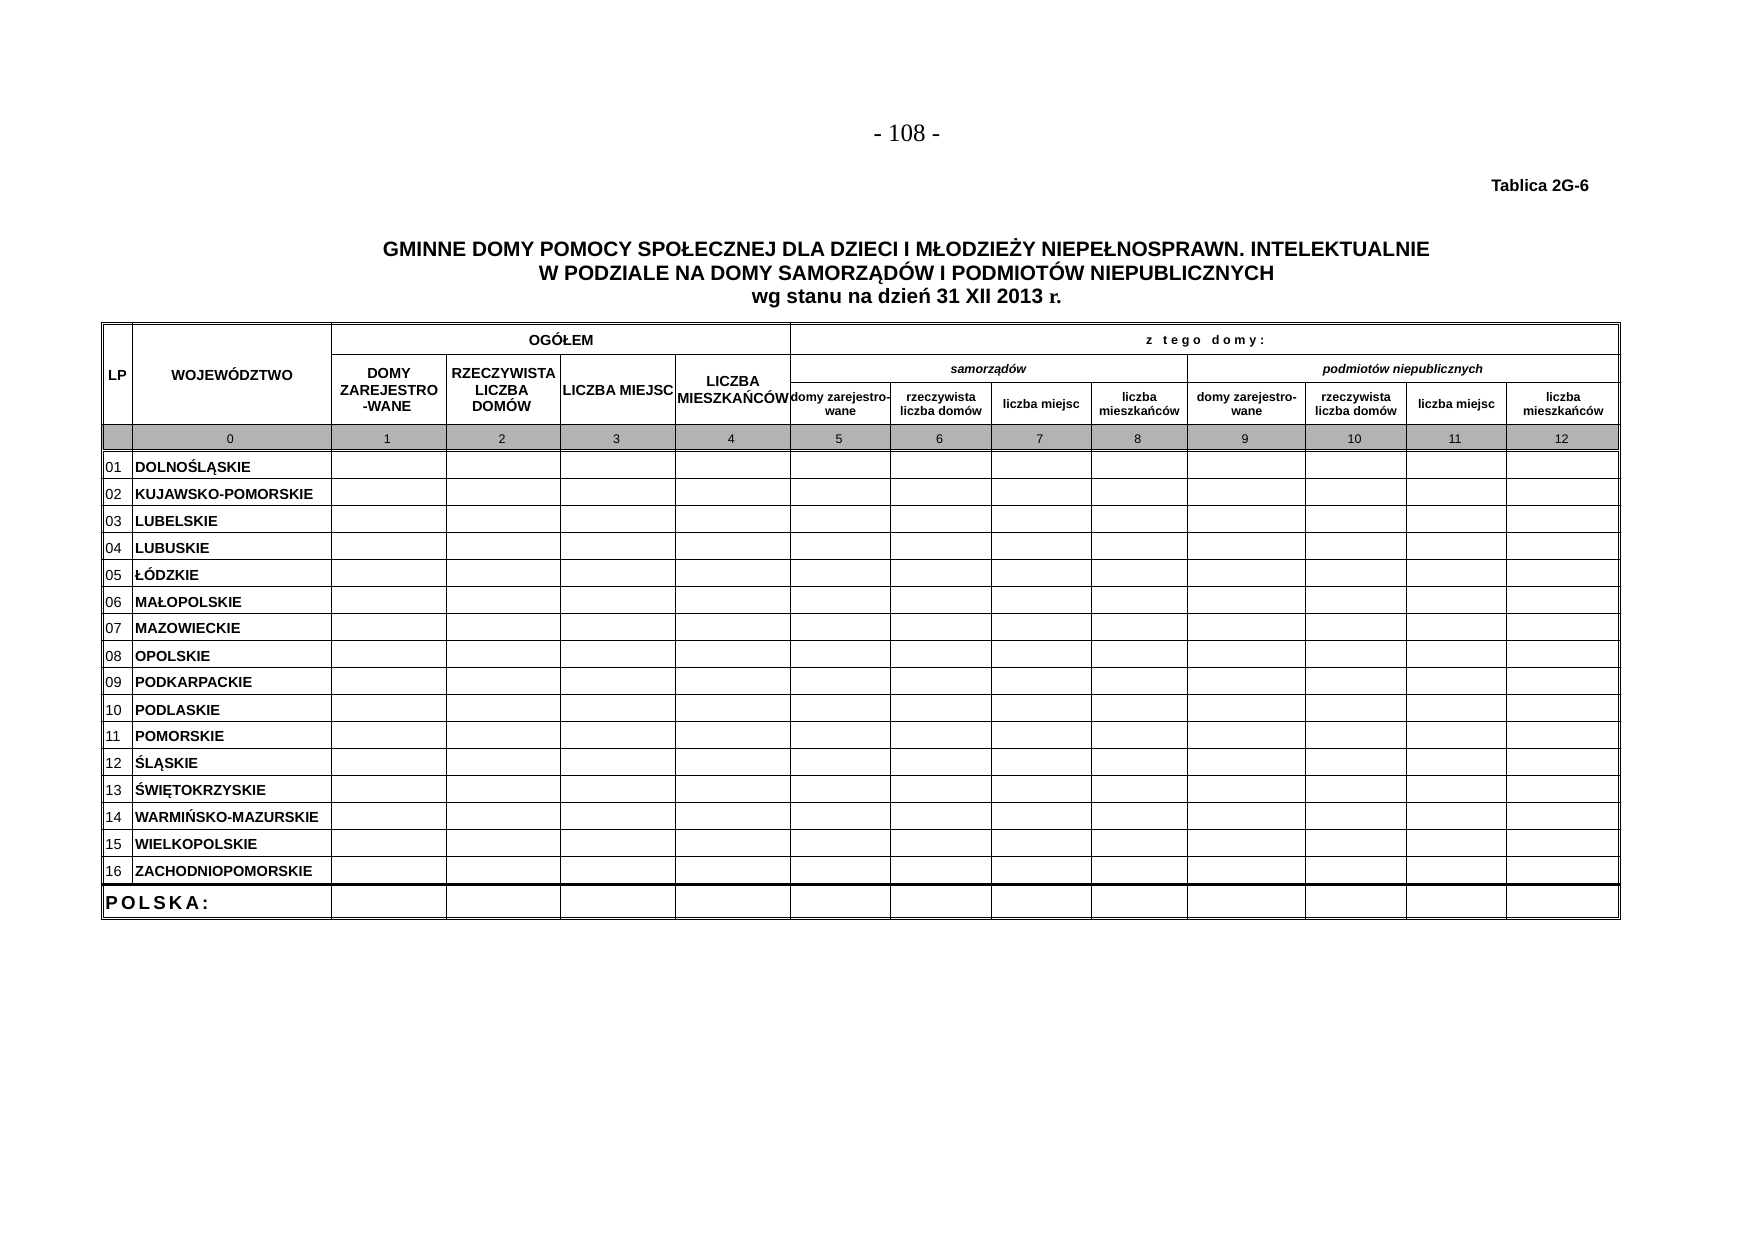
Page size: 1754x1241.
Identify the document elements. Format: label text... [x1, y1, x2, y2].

table_cell ŚLĄSKIE [133, 749, 331, 775]
table_cell [1507, 857, 1618, 883]
table_cell [1407, 749, 1506, 775]
table_cell [1092, 479, 1187, 505]
table_cell 16 [104, 857, 132, 883]
table_cell [561, 452, 675, 478]
table_cell [1188, 452, 1305, 478]
table_cell [791, 452, 890, 478]
table_cell [992, 722, 1091, 748]
table_cell [1092, 587, 1187, 613]
table_header WOJEWÓDZTWO [133, 325, 331, 424]
table_cell [1306, 722, 1406, 748]
table_cell [791, 886, 890, 917]
table_cell [992, 452, 1091, 478]
table_cell 04 [104, 533, 132, 559]
table_cell [1407, 506, 1506, 532]
table_cell [992, 886, 1091, 917]
table_cell [447, 533, 560, 559]
table_cell 07 [104, 614, 132, 640]
table_cell [791, 587, 890, 613]
table_cell [447, 695, 560, 721]
table_cell [1407, 776, 1506, 802]
table_cell [1092, 668, 1187, 694]
table_cell [1507, 830, 1618, 856]
table_cell [1407, 614, 1506, 640]
table_cell [676, 587, 790, 613]
table_cell [561, 614, 675, 640]
table_cell [992, 614, 1091, 640]
table_cell 12 [1507, 425, 1618, 449]
table_cell [1507, 560, 1618, 586]
table_cell [791, 722, 890, 748]
table_cell [561, 776, 675, 802]
table_cell [791, 695, 890, 721]
table_cell [676, 776, 790, 802]
table_cell [332, 857, 446, 883]
table_cell [1188, 533, 1305, 559]
table_cell [992, 533, 1091, 559]
table_cell [992, 749, 1091, 775]
table_cell [992, 641, 1091, 667]
table_cell [1407, 452, 1506, 478]
table_cell MAZOWIECKIE [133, 614, 331, 640]
table_cell samorządów [791, 355, 1187, 382]
table_cell [791, 803, 890, 829]
table_cell liczba miejsc [992, 383, 1091, 424]
table_cell [992, 560, 1091, 586]
table_cell [332, 614, 446, 640]
table_cell [1092, 803, 1187, 829]
table_cell [447, 506, 560, 532]
table_cell [1306, 560, 1406, 586]
table_cell [676, 668, 790, 694]
table_cell [891, 614, 991, 640]
table_cell [891, 587, 991, 613]
table_cell [447, 857, 560, 883]
table_cell [447, 668, 560, 694]
table_cell ŚWIĘTOKRZYSKIE [133, 776, 331, 802]
table_cell [791, 641, 890, 667]
table_cell [1507, 614, 1618, 640]
table_cell [676, 560, 790, 586]
table_cell [447, 560, 560, 586]
table_cell [676, 857, 790, 883]
table_cell [1407, 722, 1506, 748]
table_cell [1188, 749, 1305, 775]
table_cell [791, 830, 890, 856]
table_cell [676, 803, 790, 829]
table_cell 05 [104, 560, 132, 586]
table_cell [1188, 641, 1305, 667]
table_cell [332, 668, 446, 694]
table_cell [561, 803, 675, 829]
table_cell [676, 886, 790, 917]
table_cell 12 [104, 749, 132, 775]
table_cell 10 [1306, 425, 1406, 449]
table_cell [791, 668, 890, 694]
table_cell [332, 886, 446, 917]
table_cell [891, 749, 991, 775]
table_cell [561, 830, 675, 856]
table_cell [1407, 587, 1506, 613]
table_cell domy zarejestro-wane [1188, 383, 1305, 424]
table_cell [676, 641, 790, 667]
table_cell [791, 479, 890, 505]
table_cell [1306, 776, 1406, 802]
table_cell 6 [891, 425, 991, 449]
table_cell OPOLSKIE [133, 641, 331, 667]
table_cell LUBELSKIE [133, 506, 331, 532]
table_cell [1092, 776, 1187, 802]
table_cell [1507, 886, 1618, 917]
table_cell [332, 479, 446, 505]
table_cell [1188, 722, 1305, 748]
table_cell [676, 614, 790, 640]
table_cell [561, 886, 675, 917]
table_cell [332, 641, 446, 667]
table_cell [332, 452, 446, 478]
table_cell [447, 830, 560, 856]
table_cell [1407, 668, 1506, 694]
subtitle W PODZIALE NA DOMY SAMORZĄDÓW I PODMIOTÓW NIEPUBLICZNYCH [148, 260, 1665, 284]
table_header OGÓŁEM [332, 325, 790, 354]
table_cell [1188, 776, 1305, 802]
table_cell [1092, 857, 1187, 883]
table_cell 2 [447, 425, 560, 449]
table_cell [1188, 614, 1305, 640]
table_cell [1306, 857, 1406, 883]
table_cell [891, 560, 991, 586]
table_cell [1188, 830, 1305, 856]
table_cell [1188, 506, 1305, 532]
table_cell [1188, 857, 1305, 883]
table_cell 4 [676, 425, 790, 449]
table_cell [1407, 479, 1506, 505]
table_cell [791, 776, 890, 802]
table_cell 01 [104, 452, 132, 478]
table_cell [1507, 479, 1618, 505]
table_cell [561, 533, 675, 559]
table_cell [1306, 803, 1406, 829]
table_cell 13 [104, 776, 132, 802]
table_cell [1306, 668, 1406, 694]
table_cell [447, 479, 560, 505]
table_cell [676, 695, 790, 721]
table_cell 0 [133, 425, 331, 449]
table_cell DOLNOŚLĄSKIE [133, 452, 331, 478]
table_cell [332, 722, 446, 748]
table_cell [1092, 695, 1187, 721]
table_header LP [104, 325, 132, 424]
table_cell 11 [1407, 425, 1506, 449]
table_cell [1092, 749, 1187, 775]
table_cell 10 [104, 695, 132, 721]
table_cell LICZBA MIESZKAŃCÓW [676, 355, 790, 424]
table_cell [332, 830, 446, 856]
table_cell [1507, 695, 1618, 721]
table_cell [1188, 587, 1305, 613]
table_cell [891, 803, 991, 829]
table_cell [1092, 830, 1187, 856]
table_cell DOMY ZAREJESTRO-WANE [332, 355, 446, 424]
table_cell liczba miejsc [1407, 383, 1506, 424]
table_cell [791, 749, 890, 775]
table_cell [1507, 587, 1618, 613]
table_cell [891, 776, 991, 802]
table_cell [332, 776, 446, 802]
table_cell 8 [1092, 425, 1187, 449]
table_cell 14 [104, 803, 132, 829]
table_cell rzeczywista liczba domów [1306, 383, 1406, 424]
table_cell [1306, 533, 1406, 559]
table_cell [891, 533, 991, 559]
table_cell [791, 857, 890, 883]
table_cell [891, 506, 991, 532]
table_cell POLSKA: [104, 886, 331, 917]
table_cell [1188, 695, 1305, 721]
table_cell [1092, 506, 1187, 532]
table_cell 9 [1188, 425, 1305, 449]
table_cell [891, 641, 991, 667]
table_cell rzeczywista liczba domów [891, 383, 991, 424]
table_cell [332, 587, 446, 613]
table_cell [1306, 641, 1406, 667]
table_cell ŁÓDZKIE [133, 560, 331, 586]
table_cell [447, 803, 560, 829]
table_cell [1407, 533, 1506, 559]
table_cell [891, 479, 991, 505]
table_cell ZACHODNIOPOMORSKIE [133, 857, 331, 883]
table_cell [332, 533, 446, 559]
table_cell [447, 614, 560, 640]
table_cell [891, 452, 991, 478]
table_cell [1507, 803, 1618, 829]
table_cell [891, 668, 991, 694]
table_cell [676, 830, 790, 856]
table_cell 1 [332, 425, 446, 449]
table_cell 11 [104, 722, 132, 748]
table_cell [104, 425, 132, 449]
table_cell [1188, 803, 1305, 829]
table_cell [992, 776, 1091, 802]
table_cell [1306, 479, 1406, 505]
table_cell [891, 857, 991, 883]
table_cell 7 [992, 425, 1091, 449]
table_cell [676, 722, 790, 748]
table_cell PODKARPACKIE [133, 668, 331, 694]
table_cell [1507, 452, 1618, 478]
table_cell [676, 452, 790, 478]
table_cell [1092, 533, 1187, 559]
table_cell [1092, 614, 1187, 640]
table_cell [891, 722, 991, 748]
table_cell [1407, 830, 1506, 856]
table_cell [1188, 668, 1305, 694]
table_cell 08 [104, 641, 132, 667]
table_cell [791, 614, 890, 640]
table_cell [332, 506, 446, 532]
table_cell 06 [104, 587, 132, 613]
table_cell [992, 668, 1091, 694]
table_cell [447, 749, 560, 775]
table_cell [447, 587, 560, 613]
table_cell [1188, 479, 1305, 505]
subtitle wg stanu na dzień 31 XII 2013 r. [148, 284, 1665, 308]
table_cell [332, 560, 446, 586]
table_cell [447, 886, 560, 917]
table_cell [992, 857, 1091, 883]
table_cell [1507, 749, 1618, 775]
table_cell [992, 803, 1091, 829]
table_cell RZECZYWISTA LICZBA DOMÓW [447, 355, 560, 424]
text Tablica 2G-6 [103, 176, 1665, 195]
table_cell [1306, 587, 1406, 613]
table_cell [1092, 641, 1187, 667]
table_cell podmiotów niepublicznych [1188, 355, 1618, 382]
table_cell WARMIŃSKO-MAZURSKIE [133, 803, 331, 829]
table_cell WIELKOPOLSKIE [133, 830, 331, 856]
table_cell [992, 695, 1091, 721]
table_cell liczba mieszkańców [1507, 383, 1618, 424]
subtitle GMINNE DOMY POMOCY SPOŁECZNEJ DLA DZIECI I MŁODZIEŻY NIEPEŁNOSPRAWN. INTELEKTUALNIE [148, 236, 1665, 260]
table_cell [791, 506, 890, 532]
table_cell [1407, 803, 1506, 829]
table_cell [1507, 506, 1618, 532]
table_cell [1507, 668, 1618, 694]
table_cell POMORSKIE [133, 722, 331, 748]
table_cell [1306, 614, 1406, 640]
table_cell [332, 749, 446, 775]
table_cell [447, 641, 560, 667]
table_cell [1407, 886, 1506, 917]
table_cell [1407, 560, 1506, 586]
table_cell [1092, 886, 1187, 917]
table_cell LICZBA MIEJSC [561, 355, 675, 424]
table_cell [992, 506, 1091, 532]
table_cell [1306, 506, 1406, 532]
table_cell [891, 830, 991, 856]
table_cell [992, 587, 1091, 613]
table_cell PODLASKIE [133, 695, 331, 721]
table_cell [561, 722, 675, 748]
table_cell [1306, 749, 1406, 775]
table_cell [561, 857, 675, 883]
table_cell [676, 749, 790, 775]
table_cell [561, 749, 675, 775]
table_cell [1306, 830, 1406, 856]
table_cell [561, 560, 675, 586]
table_cell [1092, 452, 1187, 478]
table_cell 09 [104, 668, 132, 694]
table_cell [1306, 452, 1406, 478]
table_cell [1507, 641, 1618, 667]
table_cell [891, 695, 991, 721]
table_cell 03 [104, 506, 132, 532]
table_cell [791, 533, 890, 559]
table_cell [447, 452, 560, 478]
table_header z tego domy: [791, 325, 1618, 354]
table_cell [1407, 641, 1506, 667]
table_cell KUJAWSKO-POMORSKIE [133, 479, 331, 505]
table_cell 02 [104, 479, 132, 505]
table_cell [561, 695, 675, 721]
table_cell [561, 587, 675, 613]
table_cell [1092, 560, 1187, 586]
table_cell [561, 506, 675, 532]
table_cell [891, 886, 991, 917]
table_cell [1306, 886, 1406, 917]
table_cell [1188, 560, 1305, 586]
table_cell [1306, 695, 1406, 721]
table_cell [332, 695, 446, 721]
table_cell liczba mieszkańców [1092, 383, 1187, 424]
table_cell [1507, 533, 1618, 559]
table_cell [1507, 722, 1618, 748]
table_cell [676, 479, 790, 505]
table_cell [561, 668, 675, 694]
table_cell domy zarejestro-wane [791, 383, 890, 424]
table_cell 5 [791, 425, 890, 449]
table_cell 15 [104, 830, 132, 856]
table_cell [1092, 722, 1187, 748]
table_cell LUBUSKIE [133, 533, 331, 559]
table_cell [676, 506, 790, 532]
table_cell [1407, 695, 1506, 721]
table_cell [1507, 776, 1618, 802]
table_cell 3 [561, 425, 675, 449]
table_cell [1407, 857, 1506, 883]
table_cell [992, 479, 1091, 505]
table_cell [561, 479, 675, 505]
table_cell [992, 830, 1091, 856]
table_cell [447, 776, 560, 802]
table_cell [676, 533, 790, 559]
table_cell MAŁOPOLSKIE [133, 587, 331, 613]
table_cell [561, 641, 675, 667]
table_cell [1188, 886, 1305, 917]
table_cell [791, 560, 890, 586]
table_cell [447, 722, 560, 748]
table_cell [332, 803, 446, 829]
